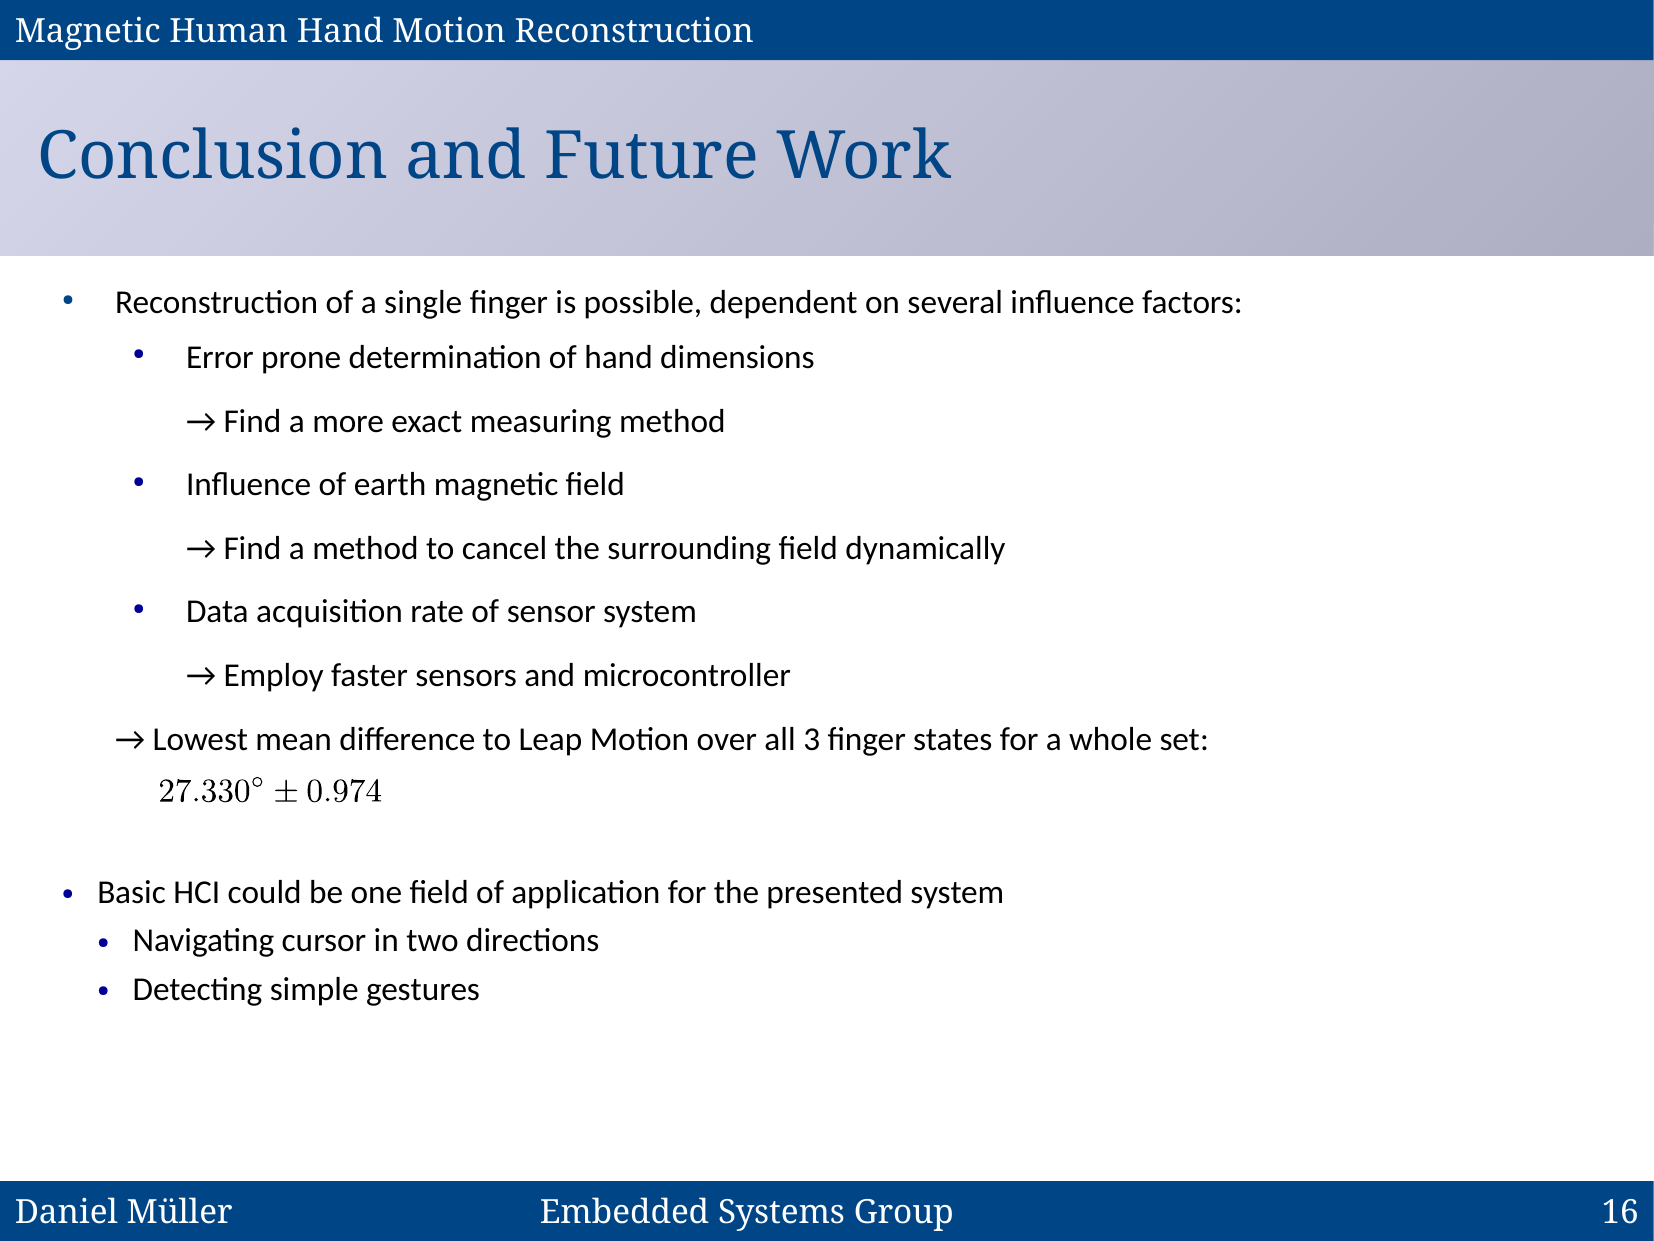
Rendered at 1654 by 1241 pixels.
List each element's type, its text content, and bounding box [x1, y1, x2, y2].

text_box Basic HCI could be one field of application for the presented system Navigating cursor in two directions Detecting simple gestures [47, 871, 1379, 1034]
text_box [158, 776, 383, 805]
title Conclusion and Future Work [37, 47, 1411, 256]
list Reconstruction of a single finger is possible, dependent on several influence factors: Error prone determination of hand dimensions → Find a more exact measuring method Influence of earth magnetic field → Find a method to cancel the surrounding field dynamically Data acquisition rate of sensor system → Employ faster sensors and microcontroller → Lowest mean difference to Leap Motion over all 3 finger states for a whole set: [44, 280, 1610, 896]
